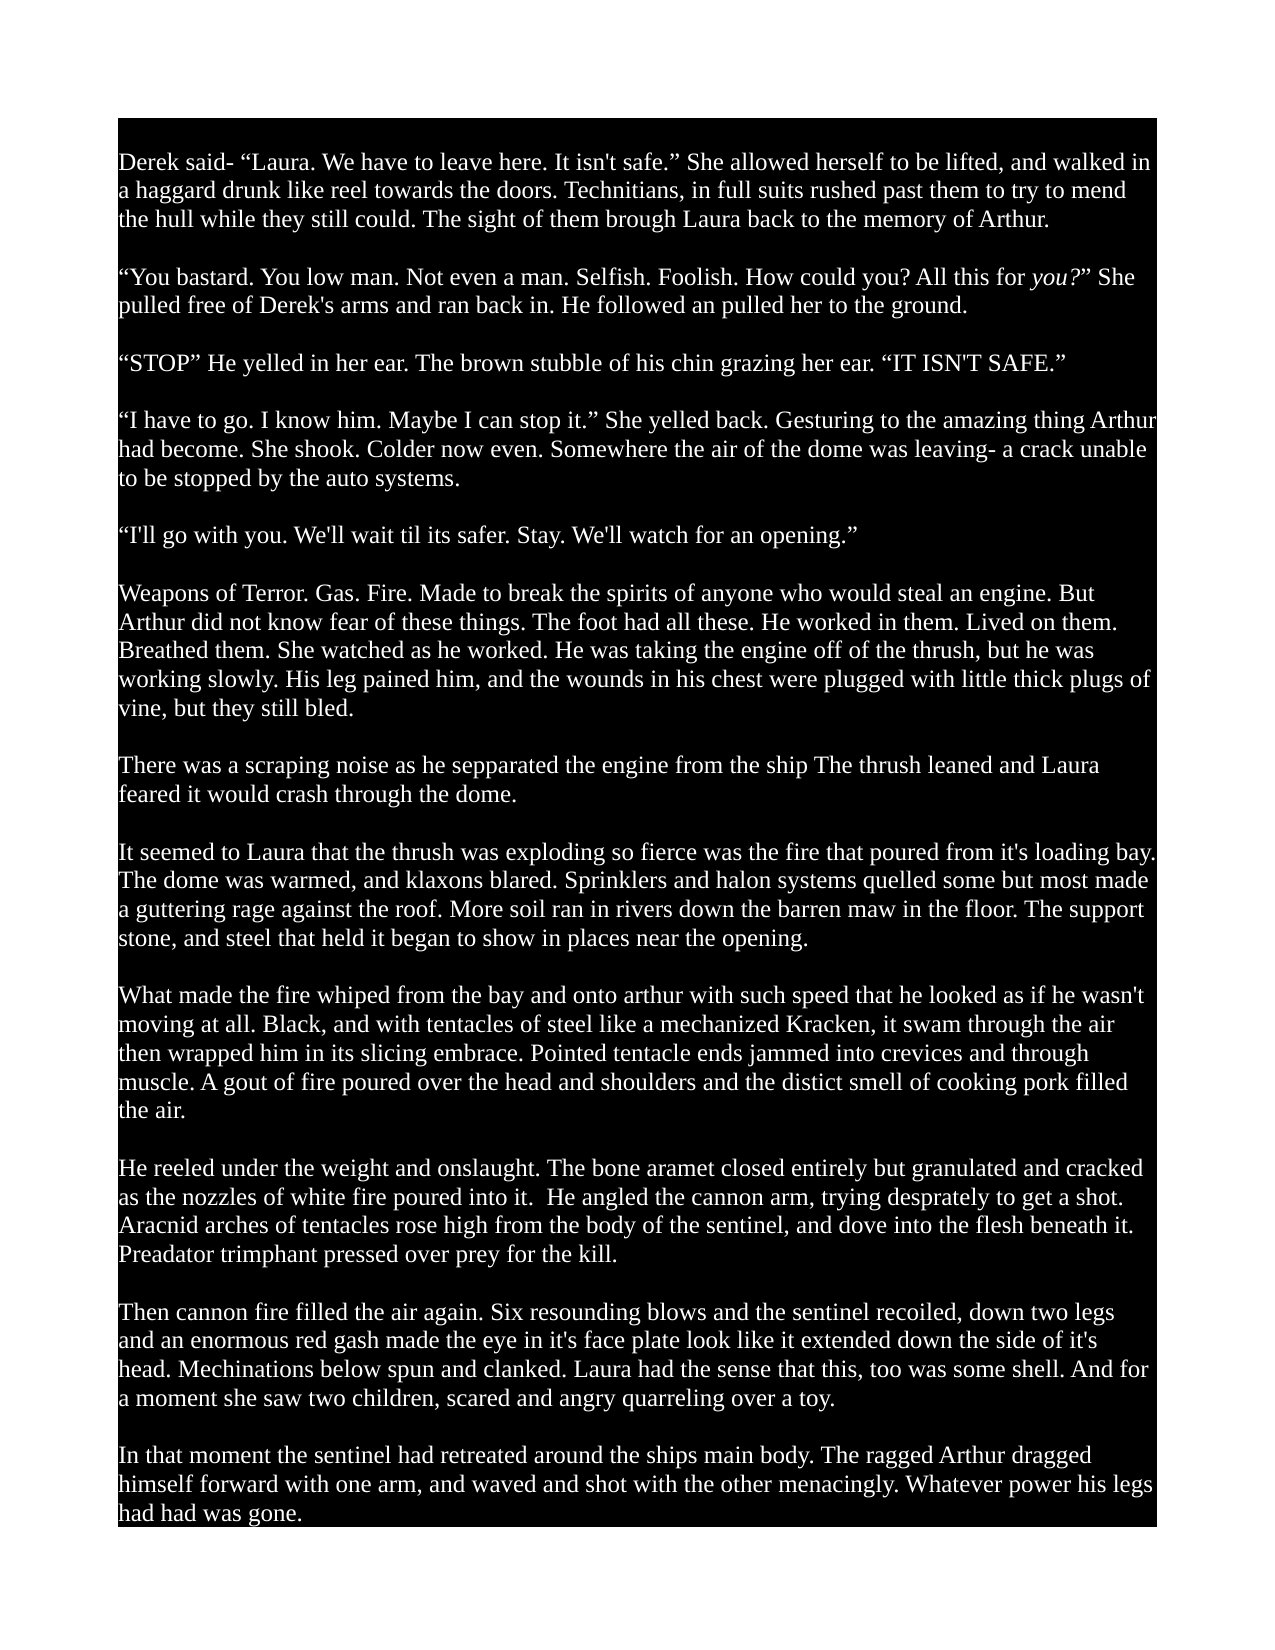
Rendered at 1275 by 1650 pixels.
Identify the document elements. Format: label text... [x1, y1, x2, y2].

text He reeled under the weight and onslaught. The bone aramet closed entirely but granulated and cracked as the nozzles of white fire poured into it. He angled the cannon arm, trying desprately to get a shot. Aracnid arches of tentacles rose high from the body of the sentinel, and dove into the flesh beneath it. Preadator trimphant pressed over prey for the kill. Then cannon fire filled the air again. Six resounding blows and the sentinel recoiled, down two legs and an enormous red gash made the eye in it's face plate look like it extended down the side of it's head. Mechinations below spun and clanked. Laura had the sense that this, too was some shell. And for a moment she saw two children, scared and angry quarreling over a toy. [118, 1153, 1157, 1412]
text What made the fire whiped from the bay and onto arthur with such speed that he looked as if he wasn't moving at all. Black, and with tentacles of steel like a mechanized Kracken, it swam through the air then wrapped him in its slicing embrace. Pointed tentacle ends jammed into crevices and through muscle. A gout of fire poured over the head and shoulders and the distict smell of cooking pork filled the air. [118, 981, 1157, 1124]
text Weapons of Terror. Gas. Fire. Made to break the spirits of anyone who would steal an engine. But Arthur did not know fear of these things. The foot had all these. He worked in them. Lived on them. Breathed them. She watched as he worked. He was taking the engine off of the thrush, but he was working slowly. His leg pained him, and the wounds in his chest were plugged with little thick plugs of vine, but they still bled. There was a scraping noise as he sepparated the engine from the ship The thrush leaned and Laura feared it would crash through the dome. [118, 578, 1157, 808]
text It seemed to Laura that the thrush was exploding so fierce was the fire that poured from it's loading bay. The dome was warmed, and klaxons blared. Sprinklers and halon systems quelled some but most made a guttering rage against the roof. More soil ran in rivers down the barren maw in the floor. The support stone, and steel that held it began to show in places near the opening. [118, 837, 1157, 952]
text “I'll go with you. We'll wait til its safer. Stay. We'll watch for an opening.” [118, 521, 1157, 549]
text Derek said- “Laura. We have to leave here. It isn't safe.” She allowed herself to be lifted, and walked in a haggard drunk like reel towards the doors. Technitians, in full suits rushed past them to try to mend the hull while they still could. The sight of them brough Laura back to the memory of Arthur. “You bastard. You low man. Not even a man. Selfish. Foolish. How could you? All this for you?” She pulled free of Derek's arms and ran back in. He followed an pulled her to the ground. “STOP” He yelled in her ear. The brown stubble of his chin grazing her ear. “IT ISN'T SAFE.” “I have to go. I know him. Maybe I can stop it.” She yelled back. Gesturing to the amazing thing Arthur had become. She shook. Colder now even. Somewhere the air of the dome was leaving- a crack unable to be stopped by the auto systems. [118, 147, 1157, 492]
text In that moment the sentinel had retreated around the ships main body. The ragged Arthur dragged himself forward with one arm, and waved and shot with the other menacingly. Whatever power his legs had had was gone. [118, 1441, 1157, 1527]
